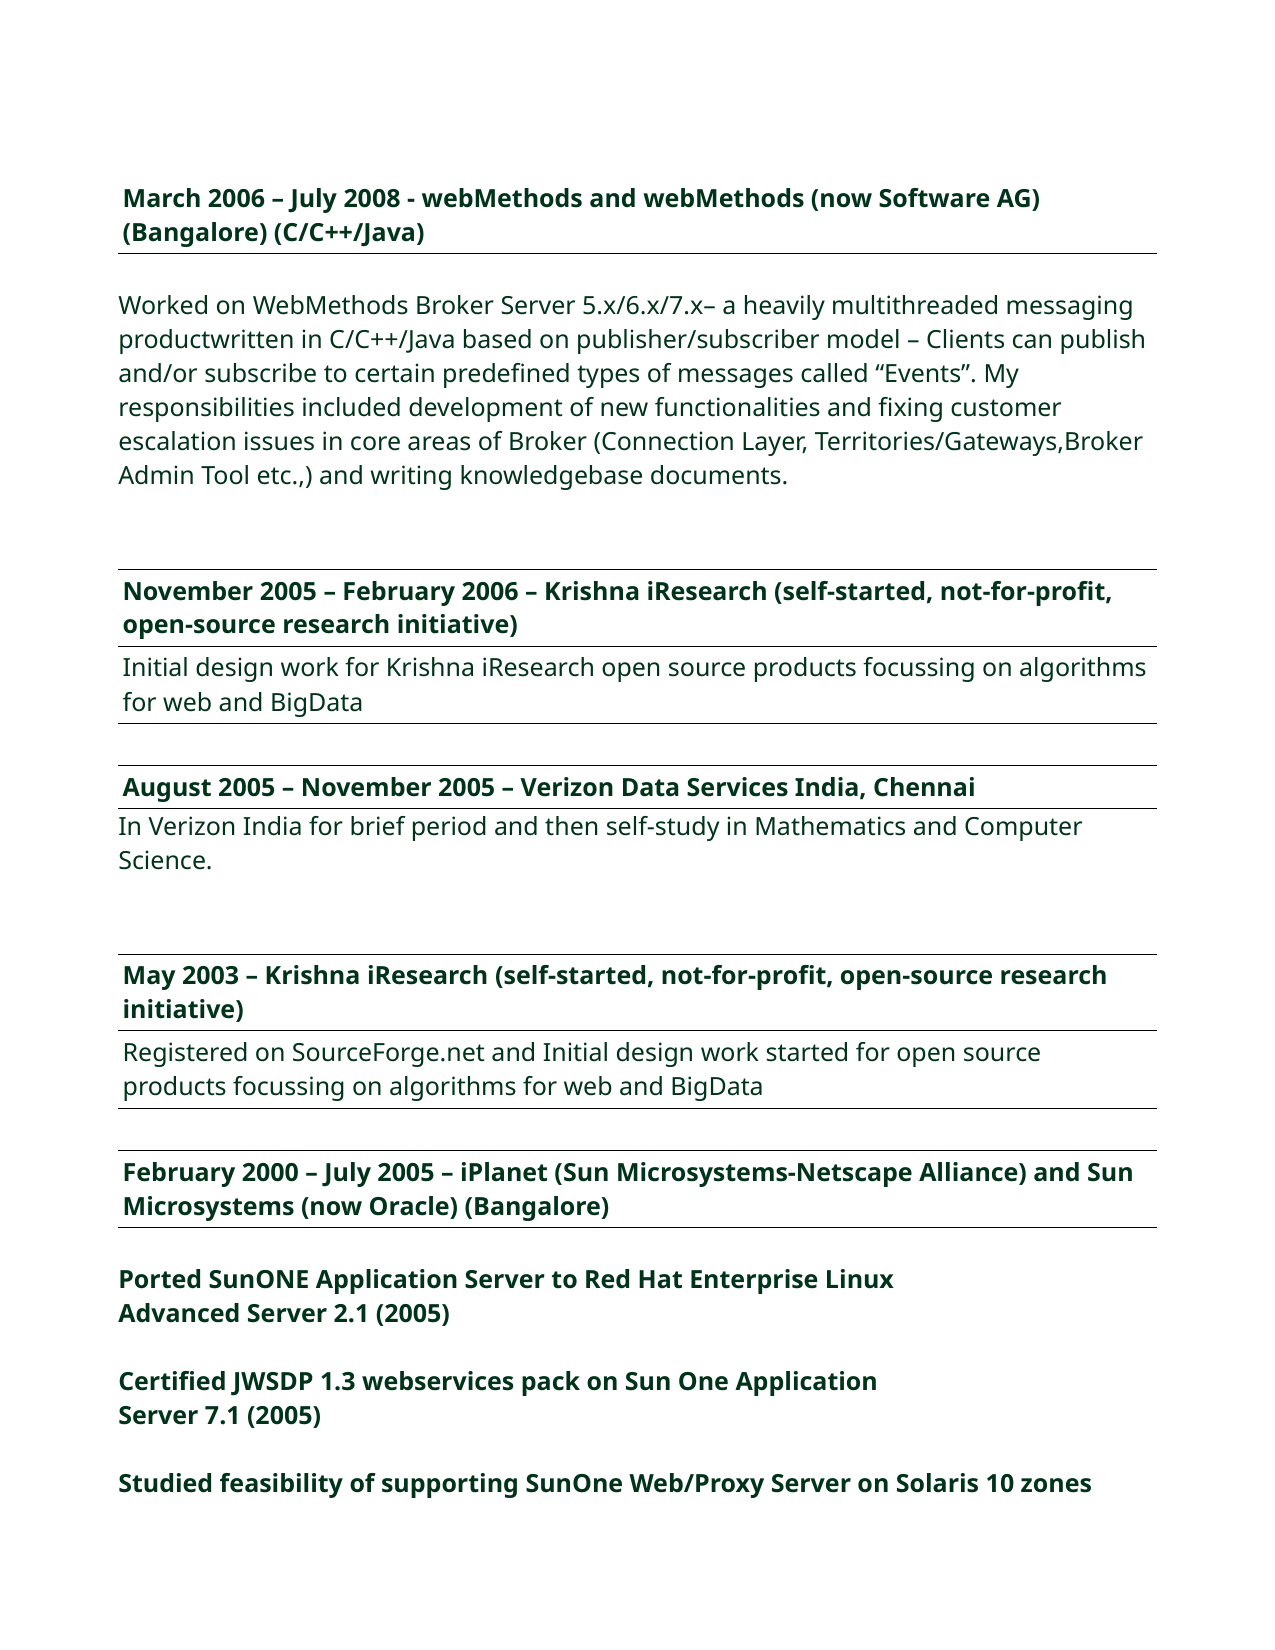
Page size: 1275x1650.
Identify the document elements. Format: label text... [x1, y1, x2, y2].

text Advanced Server 2.1 (2005) [118, 1296, 1157, 1330]
text November 2005 – February 2006 – Krishna iResearch (self-started, not-for-profit, open-source research initiative) [118, 570, 1157, 646]
text March 2006 – July 2008 - webMethods and webMethods (now Software AG) (Bangalore) (C/C++/Java) [118, 176, 1157, 253]
text Studied feasibility of supporting SunOne Web/Proxy Server on Solaris 10 zones [118, 1466, 1157, 1500]
text February 2000 – July 2005 – iPlanet (Sun Microsystems-Netscape Alliance) and Sun Microsystems (now Oracle) (Bangalore) [118, 1151, 1157, 1227]
text Ported SunONE Application Server to Red Hat Enterprise Linux [118, 1262, 1157, 1296]
text August 2005 – November 2005 – Verizon Data Services India, Chennai [118, 766, 1157, 808]
text Server 7.1 (2005) [118, 1398, 1157, 1432]
text May 2003 – Krishna iResearch (self-started, not-for-profit, open-source research initiative) [118, 955, 1157, 1030]
text Certified JWSDP 1.3 webservices pack on Sun One Application [118, 1364, 1157, 1398]
text Registered on SourceForge.net and Initial design work started for open source products focussing on algorithms for web and BigData [118, 1031, 1157, 1108]
text In Verizon India for brief period and then self-study in Mathematics and Computer Science. [118, 809, 1157, 877]
text Initial design work for Krishna iResearch open source products focussing on algorithms for web and BigData [118, 647, 1157, 723]
text Worked on WebMethods Broker Server 5.x/6.x/7.x– a heavily multithreaded messaging productwritten in C/C++/Java based on publisher/subscriber model – Clients can publish and/or subscribe to certain predefined types of messages called “Events”. My responsibilities included development of new functionalities and fixing customer escalation issues in core areas of Broker (Connection Layer, Territories/Gateways,Broker Admin Tool etc.,) and writing knowledgebase documents. [118, 287, 1157, 492]
